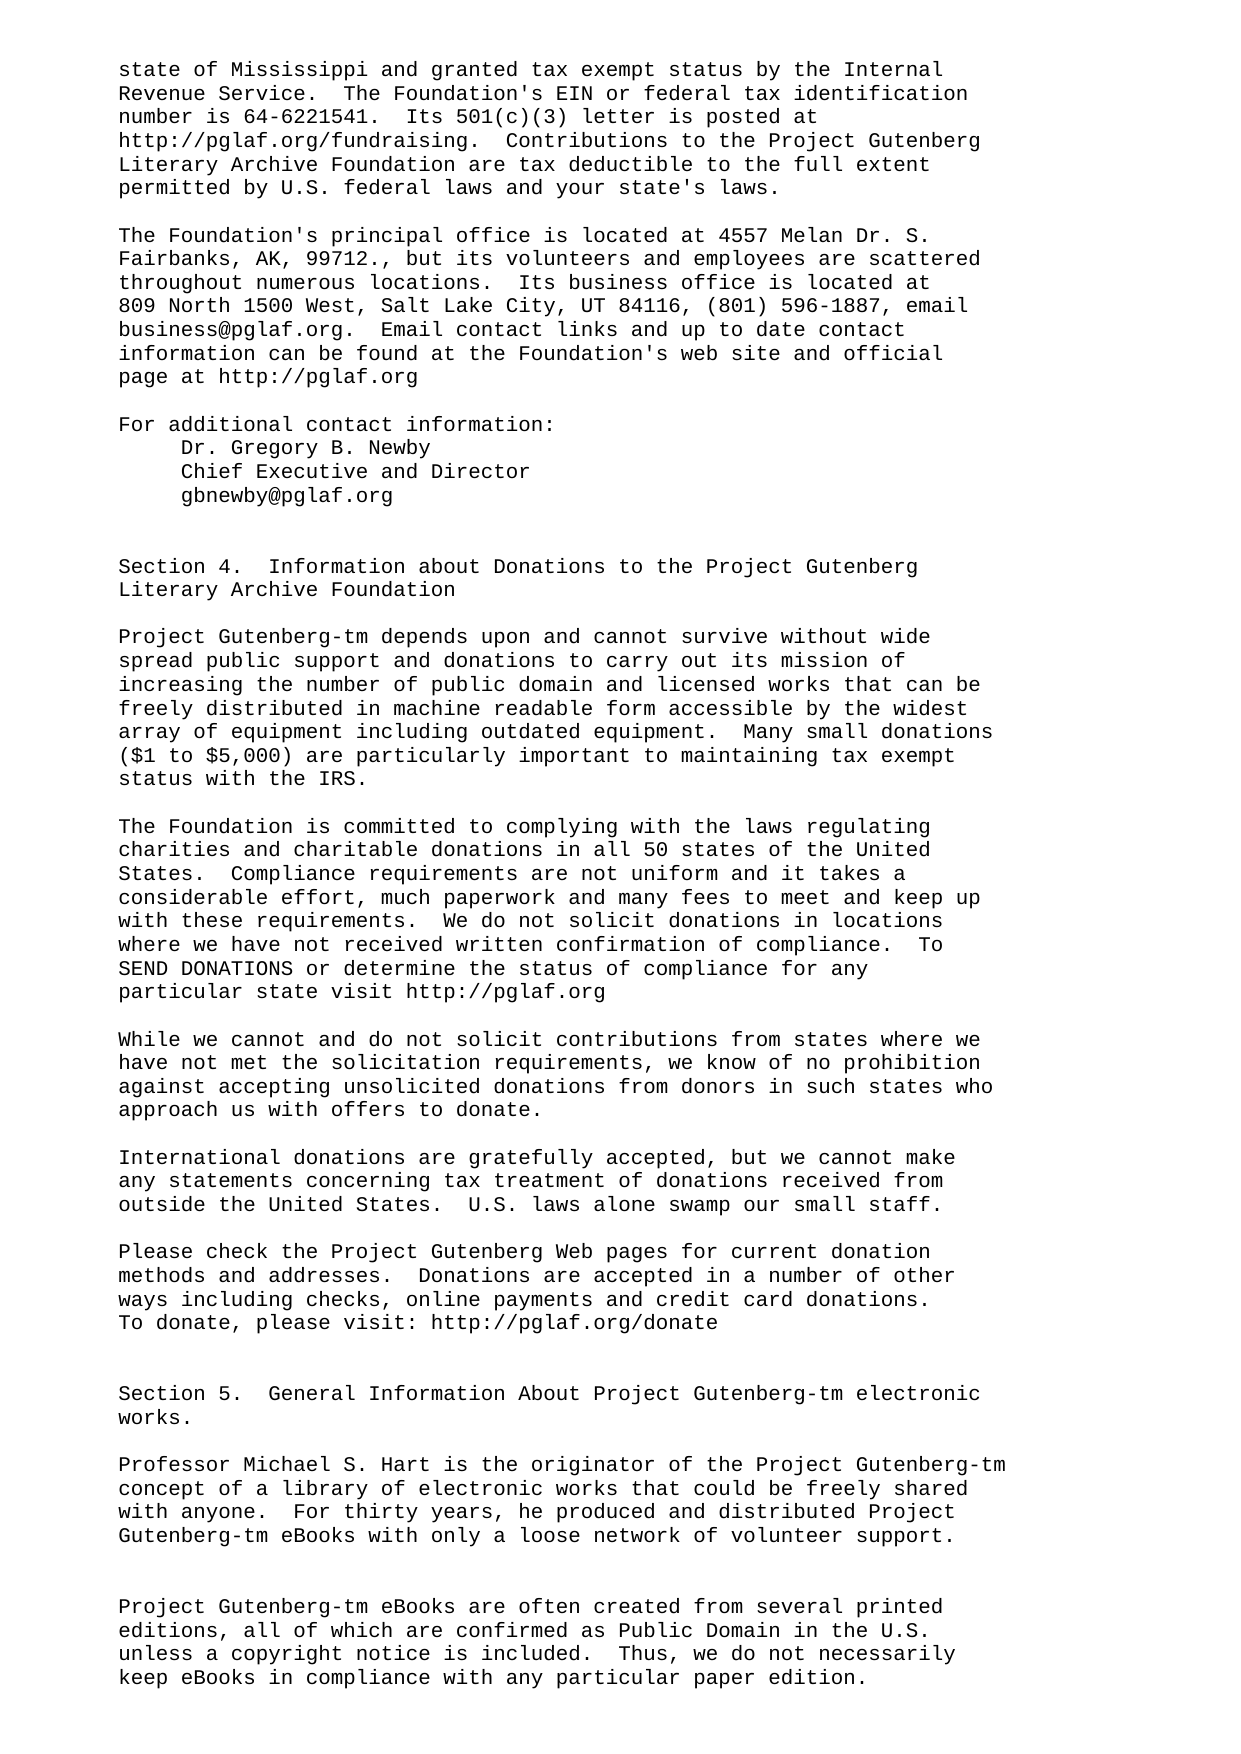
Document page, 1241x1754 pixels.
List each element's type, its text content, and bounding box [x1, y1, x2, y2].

text 809 North 1500 West, Salt Lake City, UT 84116, (801) 596-1887, email [118, 296, 1181, 319]
text approach us with offers to donate. [118, 1099, 1181, 1123]
text concept of a library of electronic works that could be freely shared [118, 1478, 1181, 1501]
text array of equipment including outdated equipment. Many small donations [118, 721, 1181, 745]
text The Foundation is committed to complying with the laws regulating [118, 816, 1181, 839]
text information can be found at the Foundation's web site and official [118, 343, 1181, 366]
text with anyone. For thirty years, he produced and distributed Project [118, 1501, 1181, 1525]
text Please check the Project Gutenberg Web pages for current donation [118, 1241, 1181, 1265]
text The Foundation's principal office is located at 4557 Melan Dr. S. [118, 224, 1181, 248]
text Project Gutenberg-tm eBooks are often created from several printed [118, 1596, 1181, 1620]
text Section 5. General Information About Project Gutenberg-tm electronic [118, 1383, 1181, 1407]
text throughout numerous locations. Its business office is located at [118, 272, 1181, 296]
text particular state visit http://pglaf.org [118, 981, 1181, 1005]
text state of Mississippi and granted tax exempt status by the Internal [118, 59, 1181, 83]
text Literary Archive Foundation [118, 579, 1181, 603]
text SEND DONATIONS or determine the status of compliance for any [118, 958, 1181, 981]
text For additional contact information: [118, 414, 1181, 437]
text Gutenberg-tm eBooks with only a loose network of volunteer support. [118, 1525, 1181, 1549]
text where we have not received written confirmation of compliance. To [118, 934, 1181, 958]
text While we cannot and do not solicit contributions from states where we [118, 1028, 1181, 1052]
text business@pglaf.org. Email contact links and up to date contact [118, 319, 1181, 343]
text Professor Michael S. Hart is the originator of the Project Gutenberg-tm [118, 1454, 1181, 1478]
text with these requirements. We do not solicit donations in locations [118, 910, 1181, 934]
text Section 4. Information about Donations to the Project Gutenberg [118, 556, 1181, 579]
text methods and addresses. Donations are accepted in a number of other [118, 1265, 1181, 1289]
text works. [118, 1407, 1181, 1431]
text Revenue Service. The Foundation's EIN or federal tax identification [118, 83, 1181, 106]
text Dr. Gregory B. Newby [118, 437, 1181, 461]
text Chief Executive and Director [118, 461, 1181, 485]
text status with the IRS. [118, 768, 1181, 792]
text States. Compliance requirements are not uniform and it takes a [118, 863, 1181, 887]
text ($1 to $5,000) are particularly important to maintaining tax exempt [118, 745, 1181, 768]
text page at http://pglaf.org [118, 366, 1181, 390]
text permitted by U.S. federal laws and your state's laws. [118, 177, 1181, 201]
text Project Gutenberg-tm depends upon and cannot survive without wide [118, 627, 1181, 650]
text International donations are gratefully accepted, but we cannot make [118, 1147, 1181, 1170]
text ways including checks, online payments and credit card donations. [118, 1289, 1181, 1312]
text charities and charitable donations in all 50 states of the United [118, 839, 1181, 863]
text any statements concerning tax treatment of donations received from [118, 1170, 1181, 1194]
text increasing the number of public domain and licensed works that can be [118, 674, 1181, 697]
text keep eBooks in compliance with any particular paper edition. [118, 1667, 1181, 1691]
text http://pglaf.org/fundraising. Contributions to the Project Gutenberg [118, 130, 1181, 154]
text gbnewby@pglaf.org [118, 485, 1181, 508]
text number is 64-6221541. Its 501(c)(3) letter is posted at [118, 106, 1181, 130]
text outside the United States. U.S. laws alone swamp our small staff. [118, 1194, 1181, 1218]
text spread public support and donations to carry out its mission of [118, 650, 1181, 674]
text Literary Archive Foundation are tax deductible to the full extent [118, 154, 1181, 177]
text have not met the solicitation requirements, we know of no prohibition [118, 1052, 1181, 1076]
text Fairbanks, AK, 99712., but its volunteers and employees are scattered [118, 248, 1181, 272]
text against accepting unsolicited donations from donors in such states who [118, 1076, 1181, 1099]
text unless a copyright notice is included. Thus, we do not necessarily [118, 1643, 1181, 1667]
text editions, all of which are confirmed as Public Domain in the U.S. [118, 1620, 1181, 1643]
text To donate, please visit: http://pglaf.org/donate [118, 1312, 1181, 1336]
text considerable effort, much paperwork and many fees to meet and keep up [118, 887, 1181, 910]
text freely distributed in machine readable form accessible by the widest [118, 697, 1181, 721]
